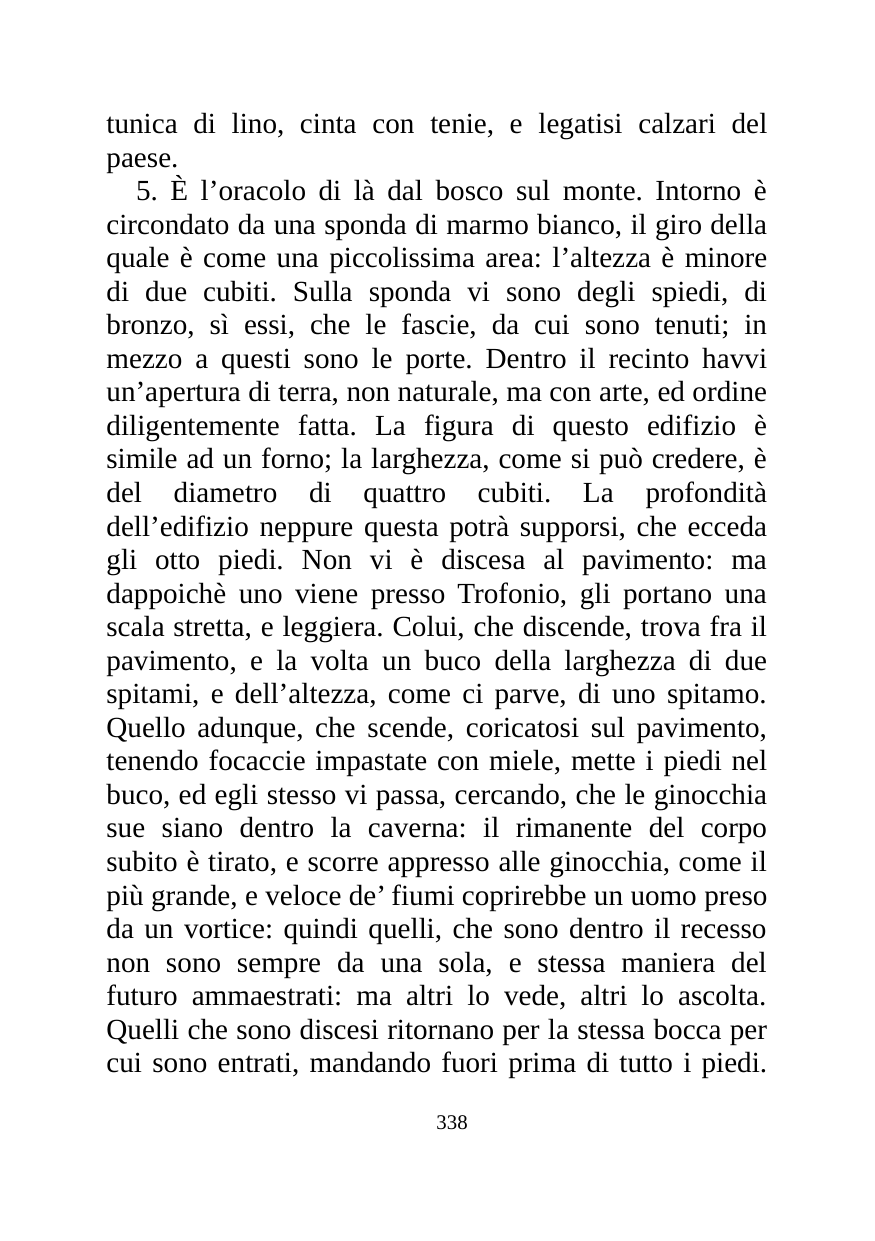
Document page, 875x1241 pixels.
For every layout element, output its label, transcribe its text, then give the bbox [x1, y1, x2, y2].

text 5. È l’oracolo di là dal bosco sul monte. Intorno è circondato da una sponda di marmo bianco, il giro della quale è come una piccolissima area: l’altezza è minore di due cubiti. Sulla sponda vi sono degli spiedi, di bronzo, sì essi, che le fascie, da cui sono tenuti; in mezzo a questi sono le porte. Dentro il recinto havvi un’apertura di terra, non naturale, ma con arte, ed ordine diligentemente fatta. La figura di questo edifizio è simile ad un forno; la larghezza, come si può credere, è del diametro di quattro cubiti. La profondità dell’edifizio neppure questa potrà supporsi, che ecceda gli otto piedi. Non vi è discesa al pavimento: ma dappoichè uno viene presso Trofonio, gli portano una scala stretta, e leggiera. Colui, che discende, trova fra il pavimento, e la volta un buco della larghezza di due spitami, e dell’altezza, come ci parve, di uno spitamo. Quello adunque, che scende, coricatosi sul pavimento, tenendo focaccie impastate con miele, mette i piedi nel buco, ed egli stesso vi passa, cercando, che le ginocchia sue siano dentro la caverna: il rimanente del corpo subito è tirato, e scorre appresso alle ginocchia, come il più grande, e veloce de’ fiumi coprirebbe un uomo preso da un vortice: quindi quelli, che sono dentro il recesso non sono sempre da una sola, e stessa maniera del futuro ammaestrati: ma altri lo vede, altri lo ascolta. Quelli che sono discesi ritornano per la stessa bocca per cui sono entrati, mandando fuori prima di tutto i piedi. [106, 173, 768, 1079]
text tunica di lino, cinta con tenie, e legatisi calzari del paese. [106, 106, 768, 173]
